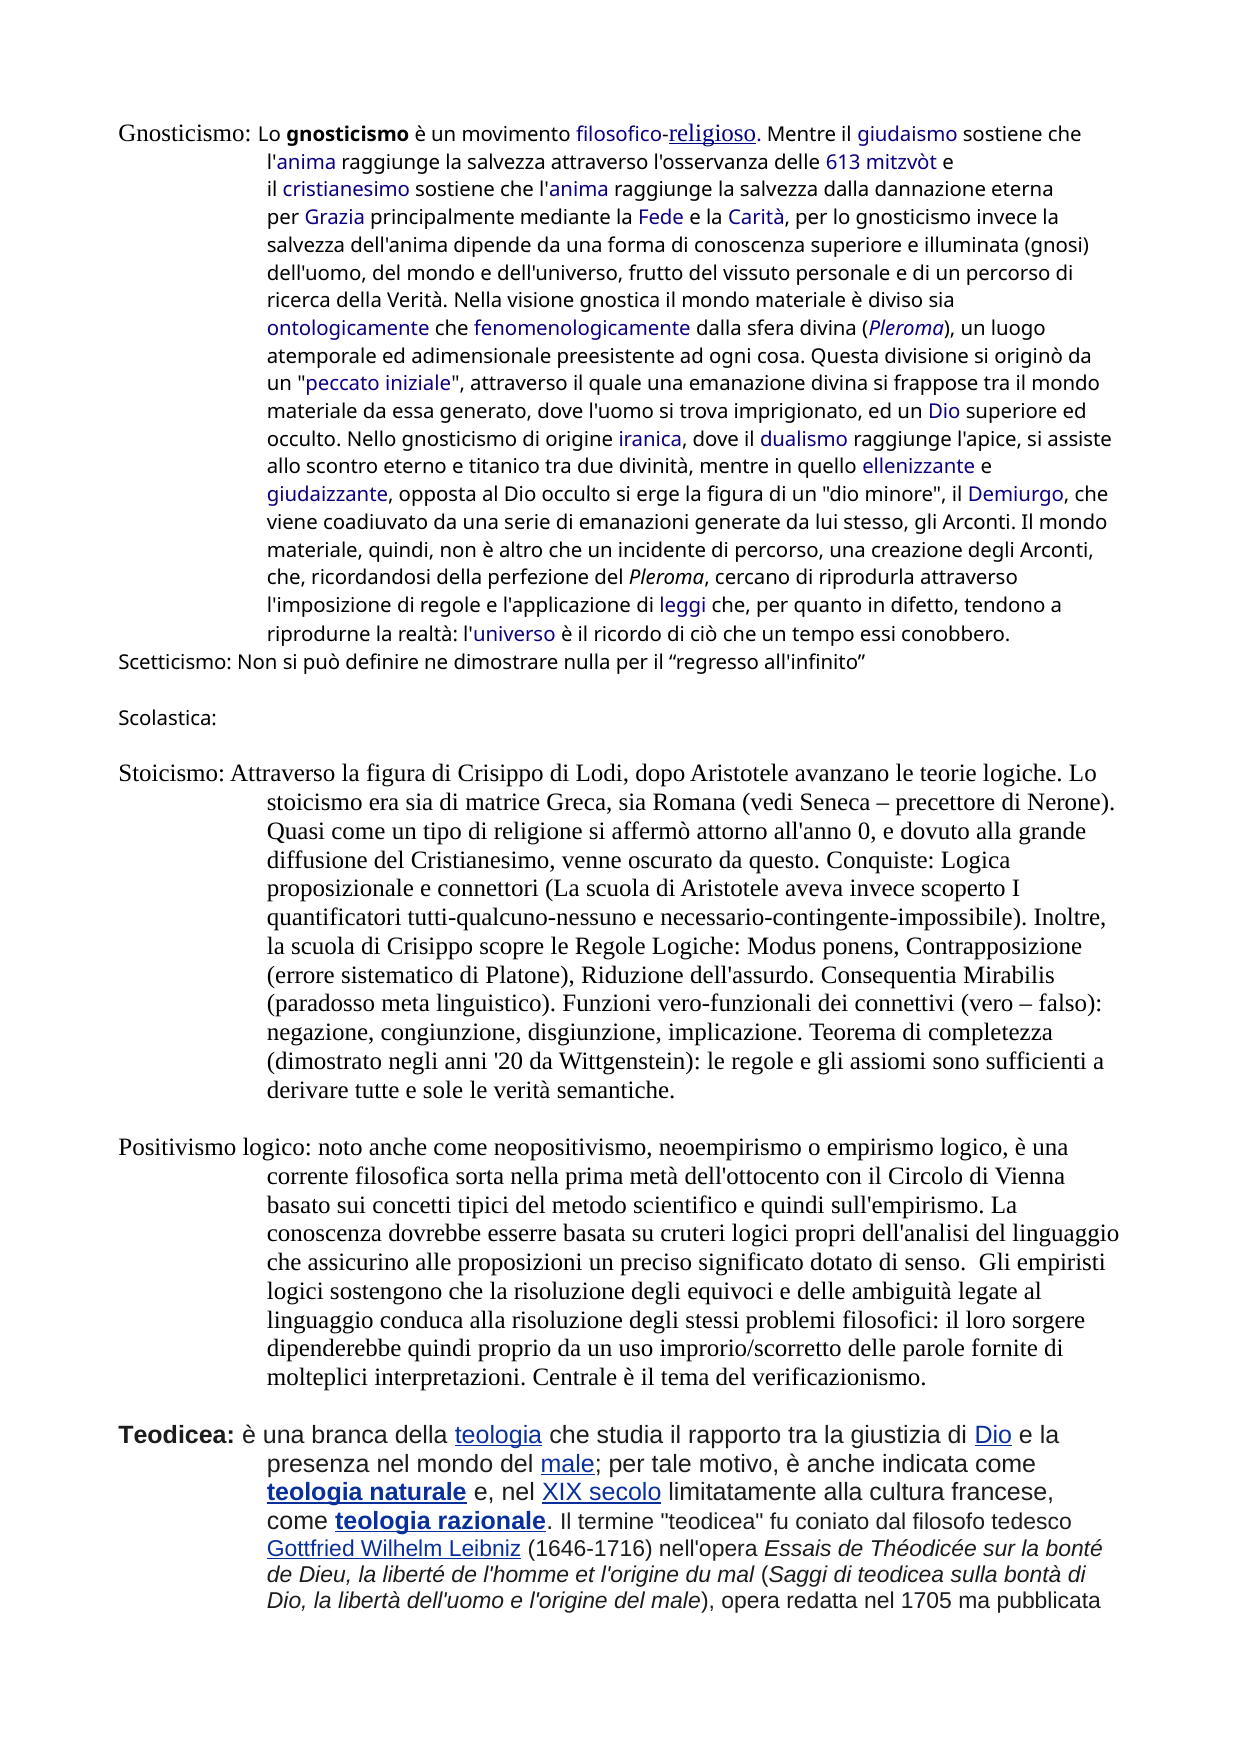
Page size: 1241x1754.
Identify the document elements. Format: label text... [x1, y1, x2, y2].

text Positivismo logico: noto anche come neopositivismo, neoempirismo o empirismo logico, è una corrente filosofica sorta nella prima metà dell'ottocento con il Circolo di Vienna basato sui concetti tipici del metodo scientifico e quindi sull'empirismo. La conoscenza dovrebbe esserre basata su cruteri logici propri dell'analisi del linguaggio che assicurino alle proposizioni un preciso significato dotato di senso. Gli empiristi logici sostengono che la risoluzione degli equivoci e delle ambiguità legate al linguaggio conduca alla risoluzione degli stessi problemi filosofici: il loro sorgere dipenderebbe quindi proprio da un uso improrio/scorretto delle parole fornite di molteplici interpretazioni. Centrale è il tema del verificazionismo. [118, 1132, 1122, 1391]
text Scetticismo: Non si può definire ne dimostrare nulla per il “regresso all'infinito” [118, 648, 1122, 675]
text Gnosticismo: Lo gnosticismo è un movimento filosofico-religioso. Mentre il giudaismo sostiene che l'anima raggiunge la salvezza attraverso l'osservanza delle 613 mitzvòt e il cristianesimo sostiene che l'anima raggiunge la salvezza dalla dannazione eterna per Grazia principalmente mediante la Fede e la Carità, per lo gnosticismo invece la salvezza dell'anima dipende da una forma di conoscenza superiore e illuminata (gnosi) dell'uomo, del mondo e dell'universo, frutto del vissuto personale e di un percorso di ricerca della Verità. Nella visione gnostica il mondo materiale è diviso sia ontologicamente che fenomenologicamente dalla sfera divina (Pleroma), un luogo atemporale ed adimensionale preesistente ad ogni cosa. Questa divisione si originò da un "peccato iniziale", attraverso il quale una emanazione divina si frappose tra il mondo materiale da essa generato, dove l'uomo si trova imprigionato, ed un Dio superiore ed occulto. Nello gnosticismo di origine iranica, dove il dualismo raggiunge l'apice, si assiste allo scontro eterno e titanico tra due divinità, mentre in quello ellenizzante e giudaizzante, opposta al Dio occulto si erge la figura di un "dio minore", il Demiurgo, che viene coadiuvato da una serie di emanazioni generate da lui stesso, gli Arconti. Il mondo materiale, quindi, non è altro che un incidente di percorso, una creazione degli Arconti, che, ricordandosi della perfezione del Pleroma, cercano di riprodurla attraverso l'imposizione di regole e l'applicazione di leggi che, per quanto in difetto, tendono a riprodurne la realtà: l'universo è il ricordo di ciò che un tempo essi conobbero. [118, 118, 1122, 648]
text Teodicea: è una branca della teologia che studia il rapporto tra la giustizia di Dio e la presenza nel mondo del male; per tale motivo, è anche indicata come teologia naturale e, nel XIX secolo limitatamente alla cultura francese, come teologia razionale. Il termine "teodicea" fu coniato dal filosofo tedesco Gottfried Wilhelm Leibniz (1646-1716) nell'opera Essais de Théodicée sur la bonté de Dieu, la liberté de l'homme et l'origine du mal (Saggi di teodicea sulla bontà di Dio, la libertà dell'uomo e l'origine del male), opera redatta nel 1705 ma pubblicata [118, 1420, 1122, 1614]
text Scolastica: [118, 703, 1122, 731]
text Stoicismo: Attraverso la figura di Crisippo di Lodi, dopo Aristotele avanzano le teorie logiche. Lo stoicismo era sia di matrice Greca, sia Romana (vedi Seneca – precettore di Nerone). Quasi come un tipo di religione si affermò attorno all'anno 0, e dovuto alla grande diffusione del Cristianesimo, venne oscurato da questo. Conquiste: Logica proposizionale e connettori (La scuola di Aristotele aveva invece scoperto I quantificatori tutti-qualcuno-nessuno e necessario-contingente-impossibile). Inoltre, la scuola di Crisippo scopre le Regole Logiche: Modus ponens, Contrapposizione (errore sistematico di Platone), Riduzione dell'assurdo. Consequentia Mirabilis (paradosso meta linguistico). Funzioni vero-funzionali dei connettivi (vero – falso): negazione, congiunzione, disgiunzione, implicazione. Teorema di completezza (dimostrato negli anni '20 da Wittgenstein): le regole e gli assiomi sono sufficienti a derivare tutte e sole le verità semantiche. [118, 758, 1122, 1103]
